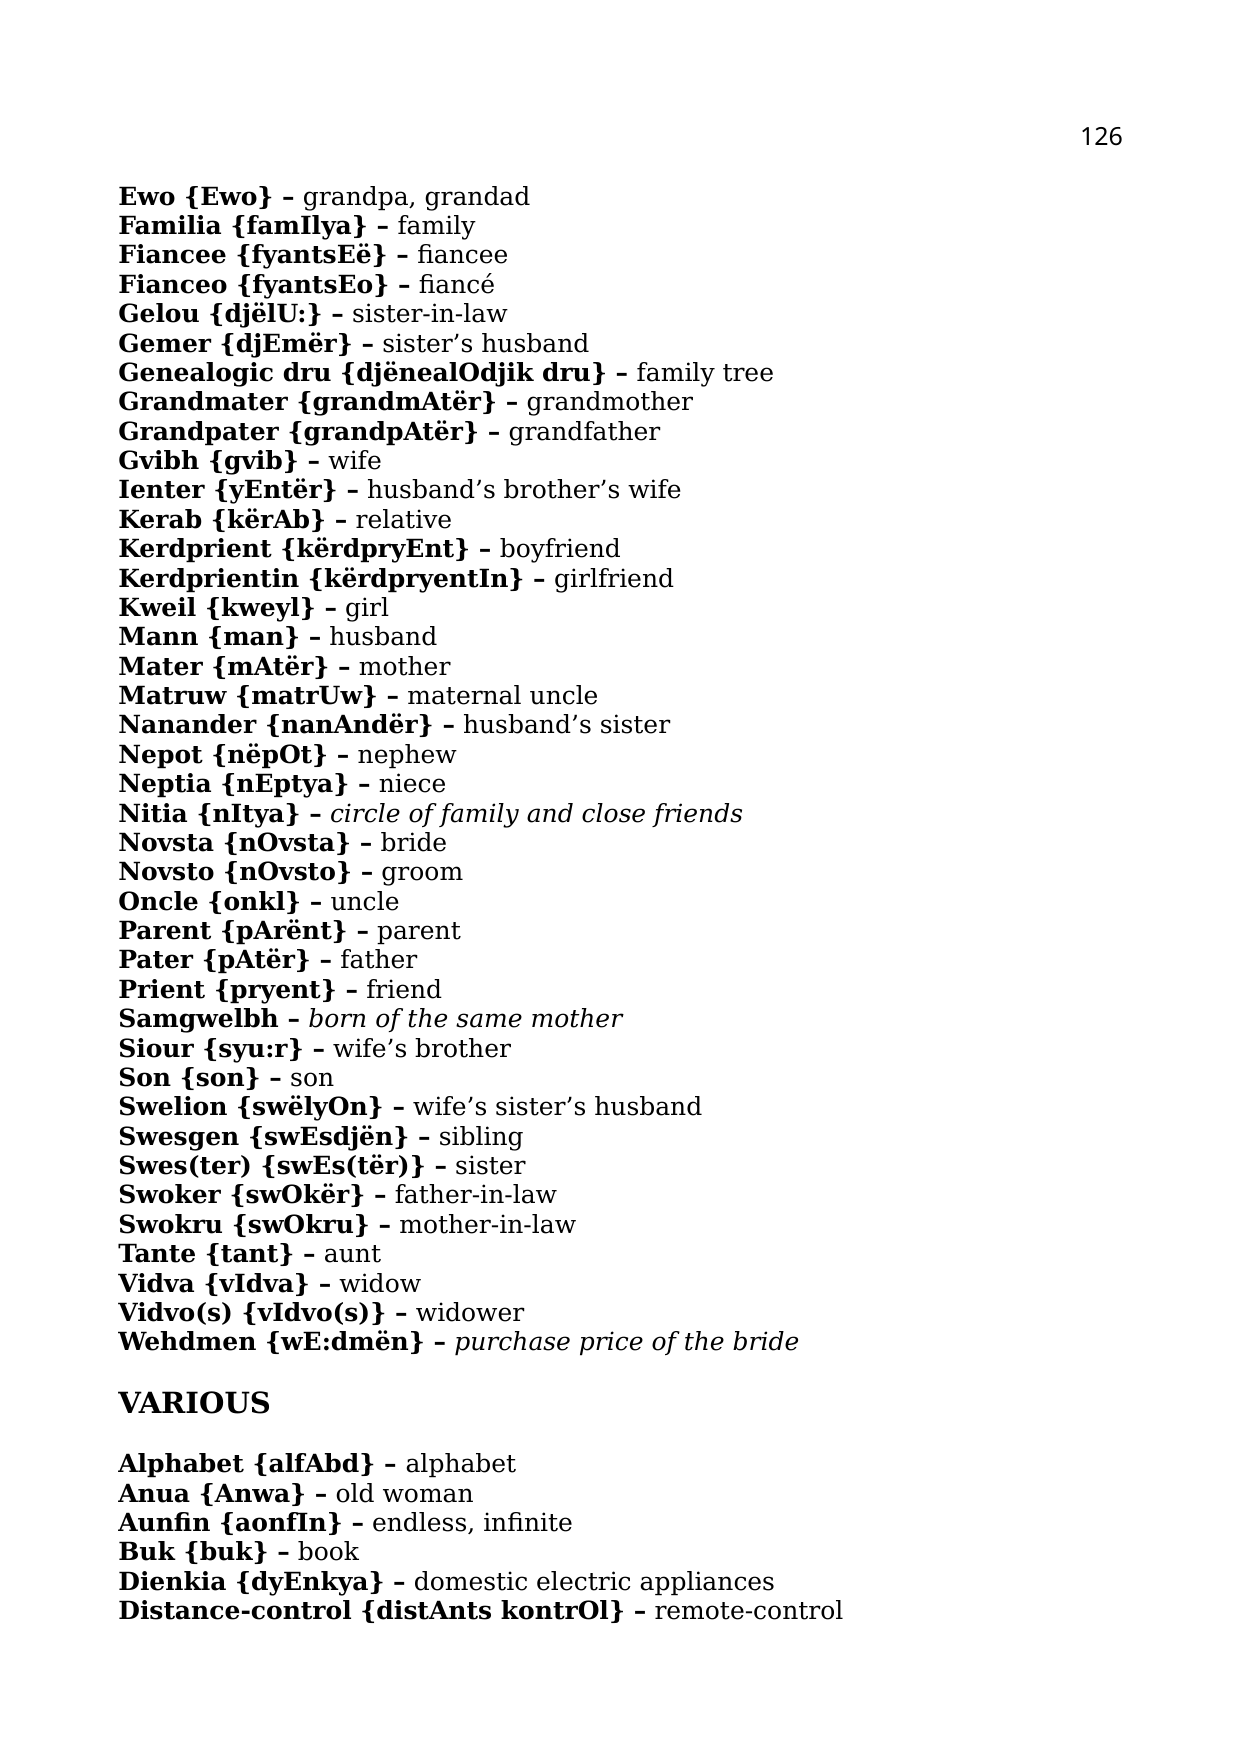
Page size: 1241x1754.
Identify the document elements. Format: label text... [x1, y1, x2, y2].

text Swelion {swëlyOn} – wife’s sister’s husband [118, 1092, 1123, 1122]
text Novsto {nOvsto} – groom [118, 857, 1123, 887]
text Distance-control {distAnts kontrOl} – remote-control [118, 1596, 1123, 1626]
text Mater {mAtër} – mother [118, 652, 1123, 681]
text Neptia {nEptya} – niece [118, 769, 1123, 798]
text Familia {famIlya} – family [118, 211, 1123, 240]
text Kerdprientin {kërdpryentIn} – girlfriend [118, 563, 1123, 593]
text Kerdprient {kërdpryEnt} – boyfriend [118, 534, 1123, 563]
text Pater {pAtër} – father [118, 945, 1123, 975]
text Aunfin {aonfIn} – endless, infinite [118, 1508, 1123, 1537]
text Swes(ter) {swEs(tër)} – sister [118, 1151, 1123, 1180]
text Kerab {kërAb} – relative [118, 505, 1123, 534]
text Tante {tant} – aunt [118, 1239, 1123, 1268]
text Nitia {nItya} – circle of family and close friends [118, 798, 1123, 828]
text Genealogic dru {djënealOdjik dru} – family tree [118, 358, 1123, 387]
text Wehdmen {wE:dmën} – purchase price of the bride [118, 1327, 1123, 1357]
text Ewo {Ewo} – grandpa, grandad [118, 182, 1123, 211]
text Oncle {onkl} – uncle [118, 887, 1123, 916]
text Gvibh {gvib} – wife [118, 446, 1123, 475]
text Buk {buk} – book [118, 1537, 1123, 1567]
text Ienter {yEntër} – husband’s brother’s wife [118, 475, 1123, 505]
text Dienkia {dyEnkya} – domestic electric appliances [118, 1567, 1123, 1596]
text Prient {pryent} – friend [118, 975, 1123, 1004]
text Swesgen {swEsdjën} – sibling [118, 1122, 1123, 1151]
subtitle VARIOUS [118, 1386, 1123, 1420]
text Son {son} – son [118, 1063, 1123, 1092]
text Swokru {swOkru} – mother-in-law [118, 1210, 1123, 1239]
text Anua {Anwa} – old woman [118, 1479, 1123, 1508]
text Grandmater {grandmAtër} – grandmother [118, 387, 1123, 417]
text Vidva {vIdva} – widow [118, 1268, 1123, 1298]
text Vidvo(s) {vIdvo(s)} – widower [118, 1298, 1123, 1327]
text Samgwelbh – born of the same mother [118, 1004, 1123, 1033]
text Nepot {nëpOt} – nephew [118, 740, 1123, 769]
text Gemer {djEmër} – sister’s husband [118, 328, 1123, 358]
text Matruw {matrUw} – maternal uncle [118, 681, 1123, 710]
text Swoker {swOkër} – father-in-law [118, 1180, 1123, 1210]
text Gelou {djëlU:} – sister-in-law [118, 299, 1123, 328]
text Fiancee {fyantsEë} – fiancee [118, 240, 1123, 270]
text Grandpater {grandpAtër} – grandfather [118, 417, 1123, 446]
text Novsta {nOvsta} – bride [118, 828, 1123, 857]
text Kweil {kweyl} – girl [118, 593, 1123, 622]
text Fianceo {fyantsEo} – fiancé [118, 270, 1123, 299]
text Mann {man} – husband [118, 622, 1123, 652]
text Siour {syu:r} – wife’s brother [118, 1033, 1123, 1063]
text Nanander {nanAndër} – husband’s sister [118, 710, 1123, 740]
text Parent {pArënt} – parent [118, 916, 1123, 945]
text Alphabet {alfAbd} – alphabet [118, 1449, 1123, 1479]
